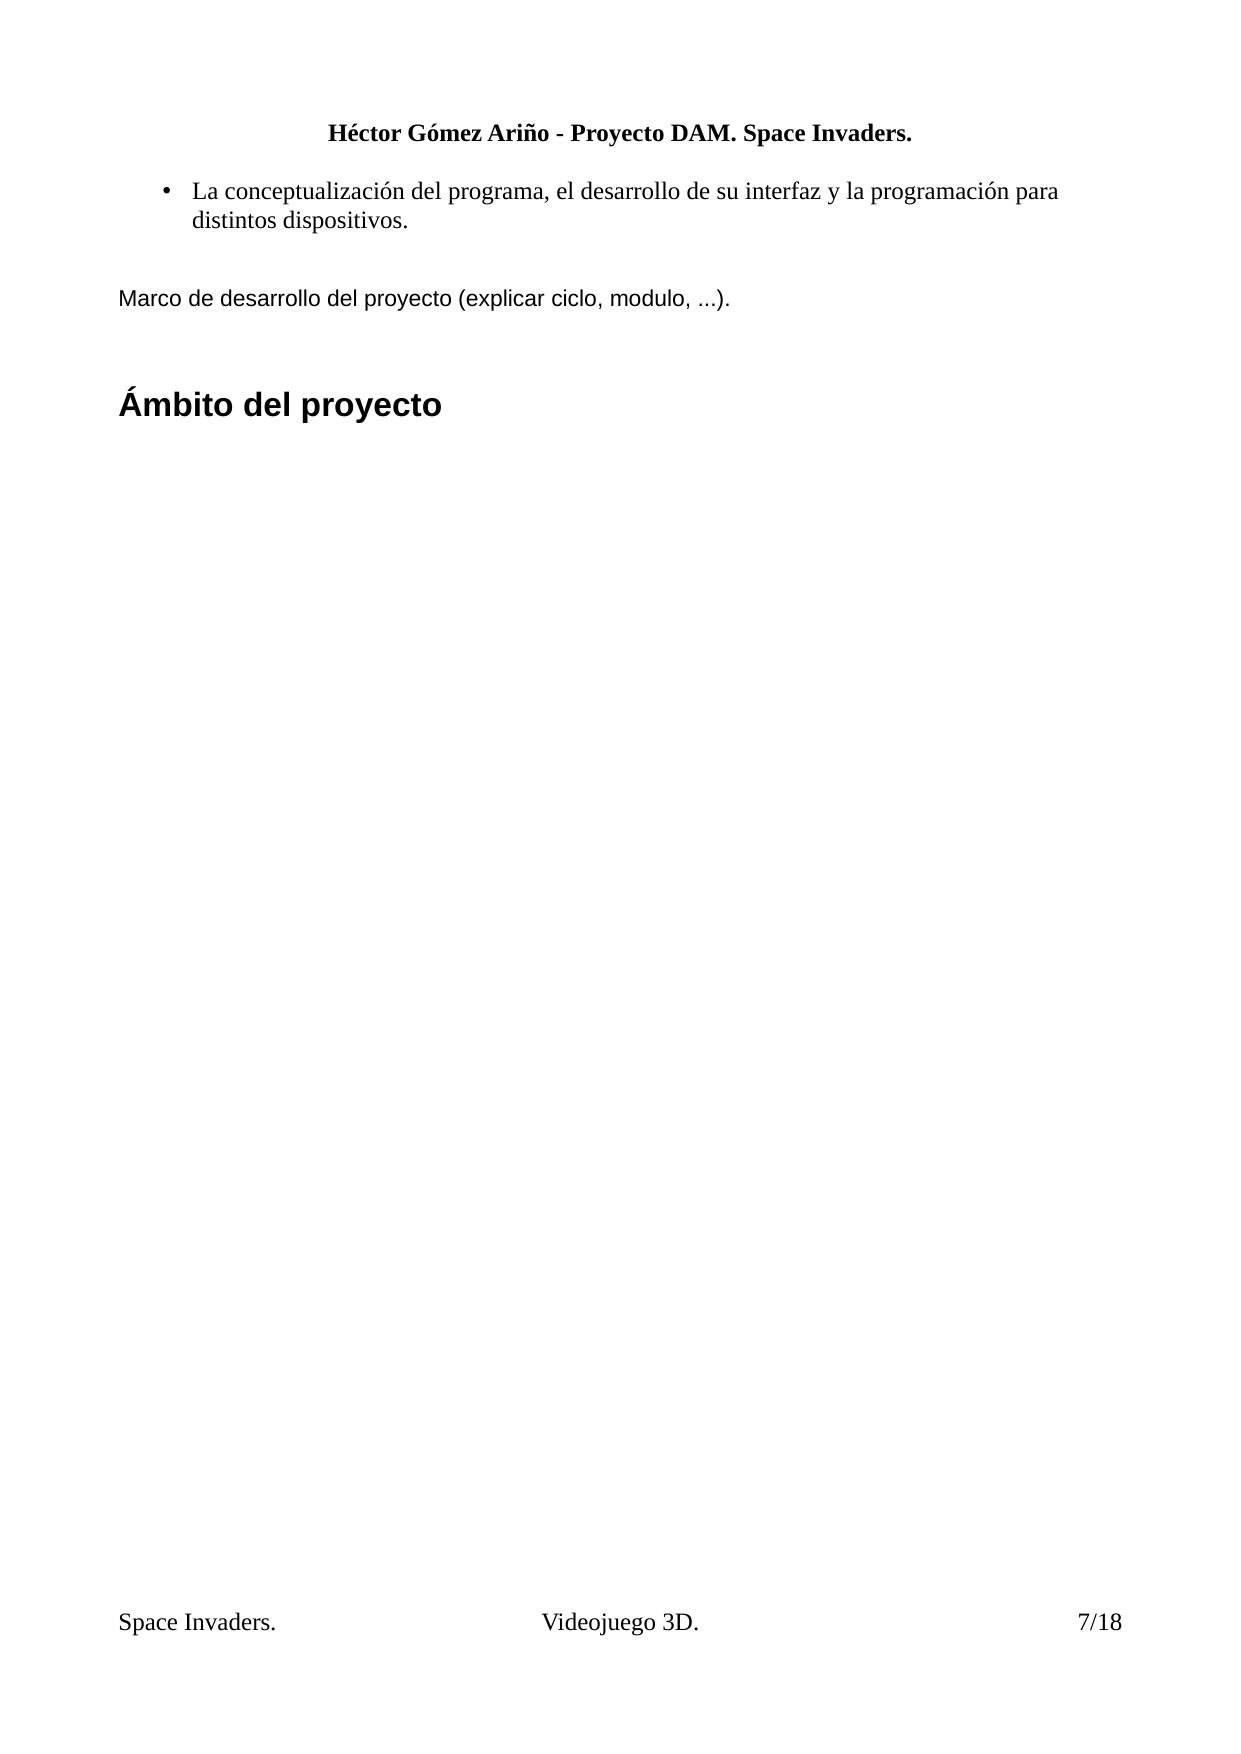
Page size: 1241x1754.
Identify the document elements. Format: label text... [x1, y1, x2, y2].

subtitle Ámbito del proyecto [118, 385, 1122, 424]
text Marco de desarrollo del proyecto (explicar ciclo, modulo, ...). [118, 285, 1122, 312]
list La conceptualización del programa, el desarrollo de su interfaz y la programación para distintos dispositivos. [162, 176, 1122, 234]
